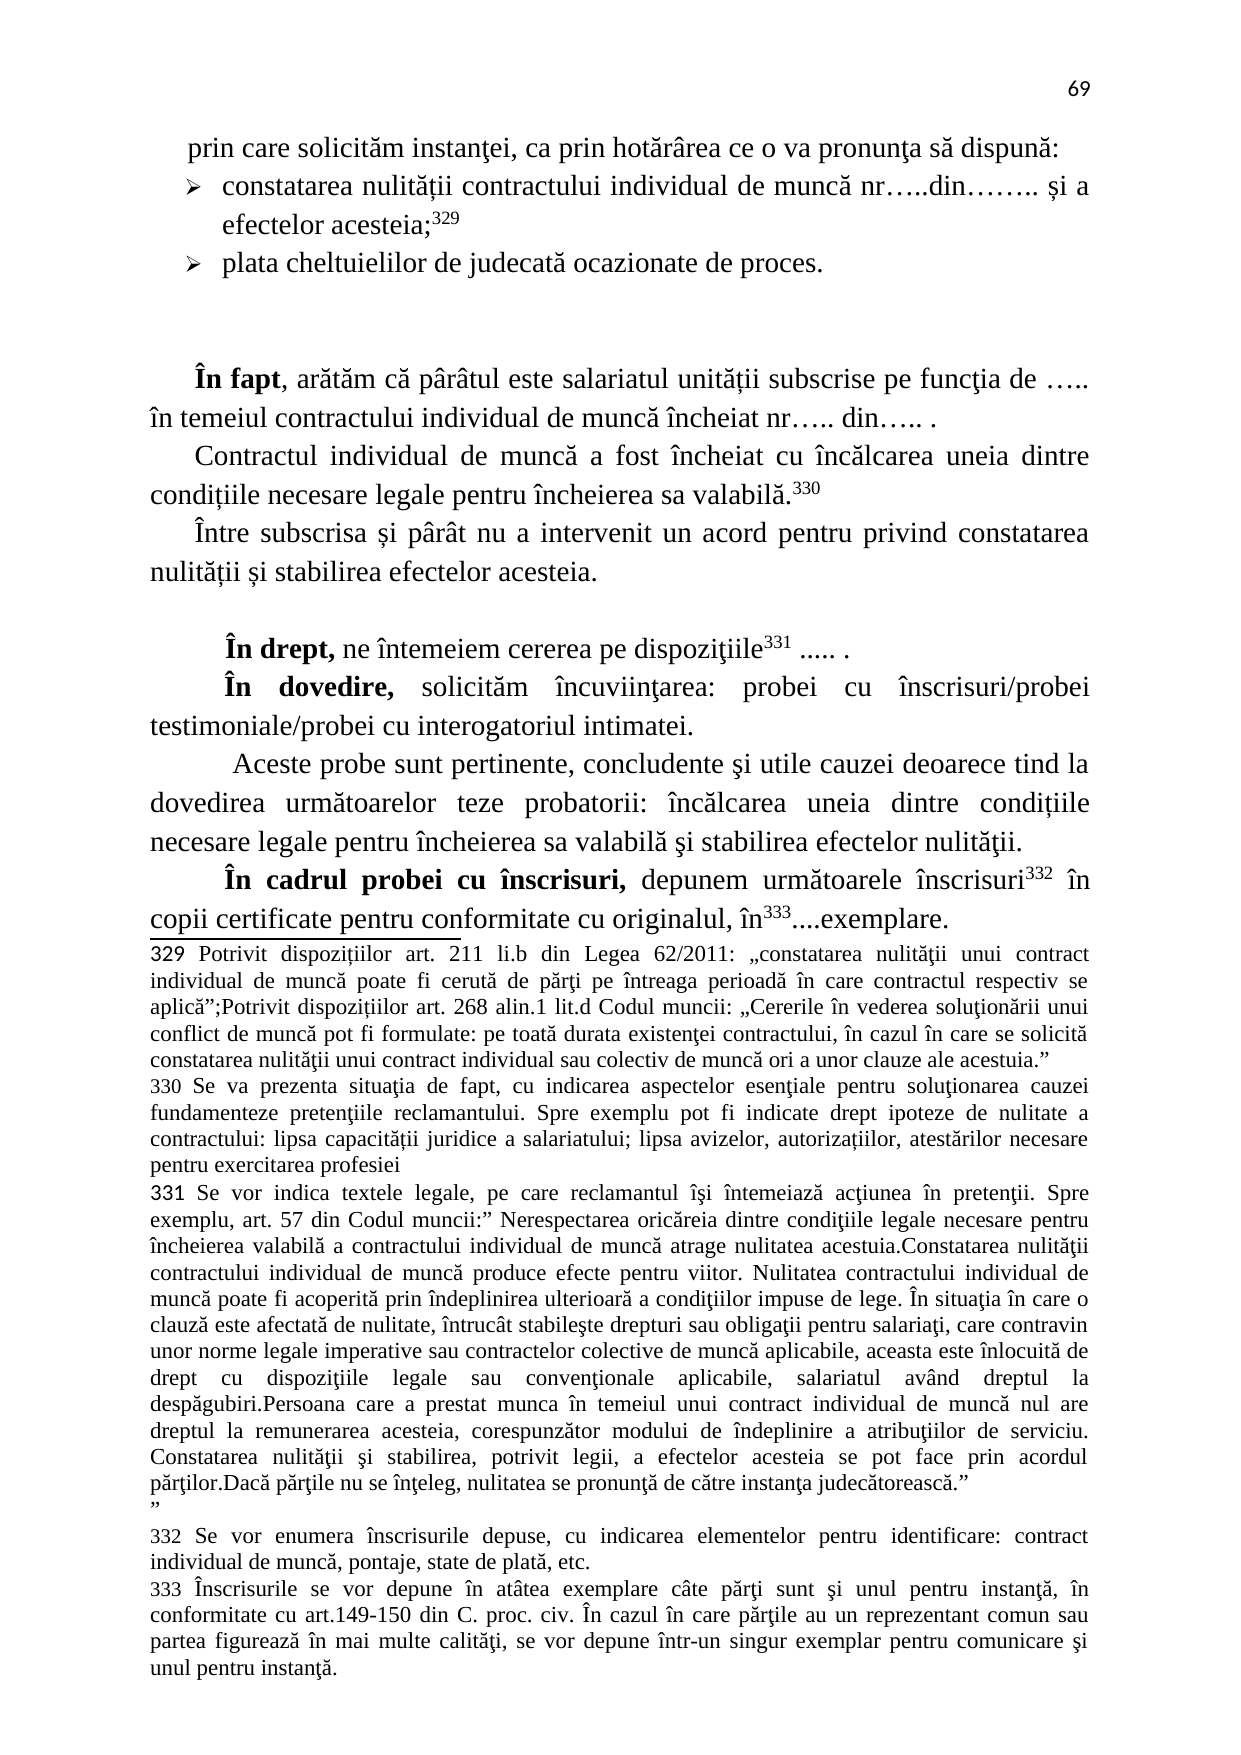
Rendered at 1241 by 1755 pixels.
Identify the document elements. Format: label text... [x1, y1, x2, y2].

text Între subscrisa și pârât nu a intervenit un acord pentru privind constatarea nulității și stabilirea efectelor acesteia. [150, 515, 1090, 587]
text Contractul individual de muncă a fost încheiat cu încălcarea uneia dintre condițiile necesare legale pentru încheierea sa valabilă. [150, 438, 1090, 510]
list plata cheltuielilor de judecată ocazionate de proces. [184, 246, 1090, 279]
text În dovedire, solicităm încuviinţarea: probei cu înscrisuri/probei testimoniale/probei cu interogatoriul intimatei. [150, 669, 1090, 742]
text Aceste probe sunt pertinente, concludente şi utile cauzei deoarece tind la dovedirea următoarelor teze probatorii: încălcarea uneia dintre condițiile necesare legale pentru încheierea sa valabilă şi stabilirea efectelor nulităţii. [150, 747, 1090, 857]
text Se vor indica textele legale, pe care reclamantul îşi întemeiază acţiunea în pretenţii. Spre exemplu, art. 57 din Codul muncii:” Nerespectarea oricăreia dintre condiţiile legale necesare pentru încheierea valabilă a contractului individual de muncă atrage nulitatea acestuia.Constatarea nulităţii contractului individual de muncă produce efecte pentru viitor. Nulitatea contractului individual de muncă poate fi acoperită prin îndeplinirea ulterioară a condiţiilor impuse de lege. În situaţia în care o clauză este afectată de nulitate, întrucât stabileşte drepturi sau obligaţii pentru salariaţi, care contravin unor norme legale imperative sau contractelor colective de muncă aplicabile, aceasta este înlocuită de drept cu dispoziţiile legale sau convenţionale aplicabile, salariatul având dreptul la despăgubiri.Persoana care a prestat munca în temeiul unui contract individual de muncă nul are dreptul la remunerarea acesteia, corespunzător modului de îndeplinire a atribuţiilor de serviciu. Constatarea nulităţii şi stabilirea, potrivit legii, a efectelor acesteia se pot face prin acordul părţilor.Dacă părţile nu se înţeleg, nulitatea se pronunţă de către instanţa judecătorească.” [150, 1178, 1090, 1496]
text În fapt, arătăm că pârâtul este salariatul unității subscrise pe funcţia de ….. în temeiul contractului individual de muncă încheiat nr….. din….. . [150, 361, 1090, 433]
text În cadrul probei cu înscrisuri, depunem următoarele înscrisuri în copii certificate pentru conformitate cu originalul, în....exemplare. [150, 862, 1090, 934]
text În drept, ne întemeiem cererea pe dispoziţiile ..... . [184, 631, 1090, 664]
text ” [150, 1496, 1090, 1522]
list Potrivit dispozițiilor art. 211 li.b din Legea 62/2011: „constatarea nulităţii unui contract individual de muncă poate fi cerută de părţi pe întreaga perioadă în care contractul respectiv se aplică”;Potrivit dispozițiilor art. 268 alin.1 lit.d Codul muncii: „Cererile în vederea soluţionării unui conflict de muncă pot fi formulate: pe toată durata existenţei contractului, în cazul în care se solicită constatarea nulităţii unui contract individual sau colectiv de muncă ori a unor clauze ale acestuia.” [150, 939, 1090, 1072]
text Înscrisurile se vor depune în atâtea exemplare câte părţi sunt şi unul pentru instanţă, în conformitate cu art.149-150 din C. proc. civ. În cazul în care părţile au un reprezentant comun sau partea figurează în mai multe calităţi, se vor depune într-un singur exemplar pentru comunicare şi unul pentru instanţă. [150, 1575, 1090, 1680]
text prin care solicităm instanţei, ca prin hotărârea ce o va pronunţa să dispună: [150, 130, 1090, 163]
text Se va prezenta situaţia de fapt, cu indicarea aspectelor esenţiale pentru soluţionarea cauzei fundamenteze pretenţiile reclamantului. Spre exemplu pot fi indicate drept ipoteze de nulitate a contractului: lipsa capacității juridice a salariatului; lipsa avizelor, autorizațiilor, atestărilor necesare pentru exercitarea profesiei [150, 1072, 1090, 1178]
text Se vor enumera înscrisurile depuse, cu indicarea elementelor pentru identificare: contract individual de muncă, pontaje, state de plată, etc. [150, 1522, 1090, 1575]
list constatarea nulității contractului individual de muncă nr…..din…….. și a efectelor acesteia; [184, 168, 1090, 241]
